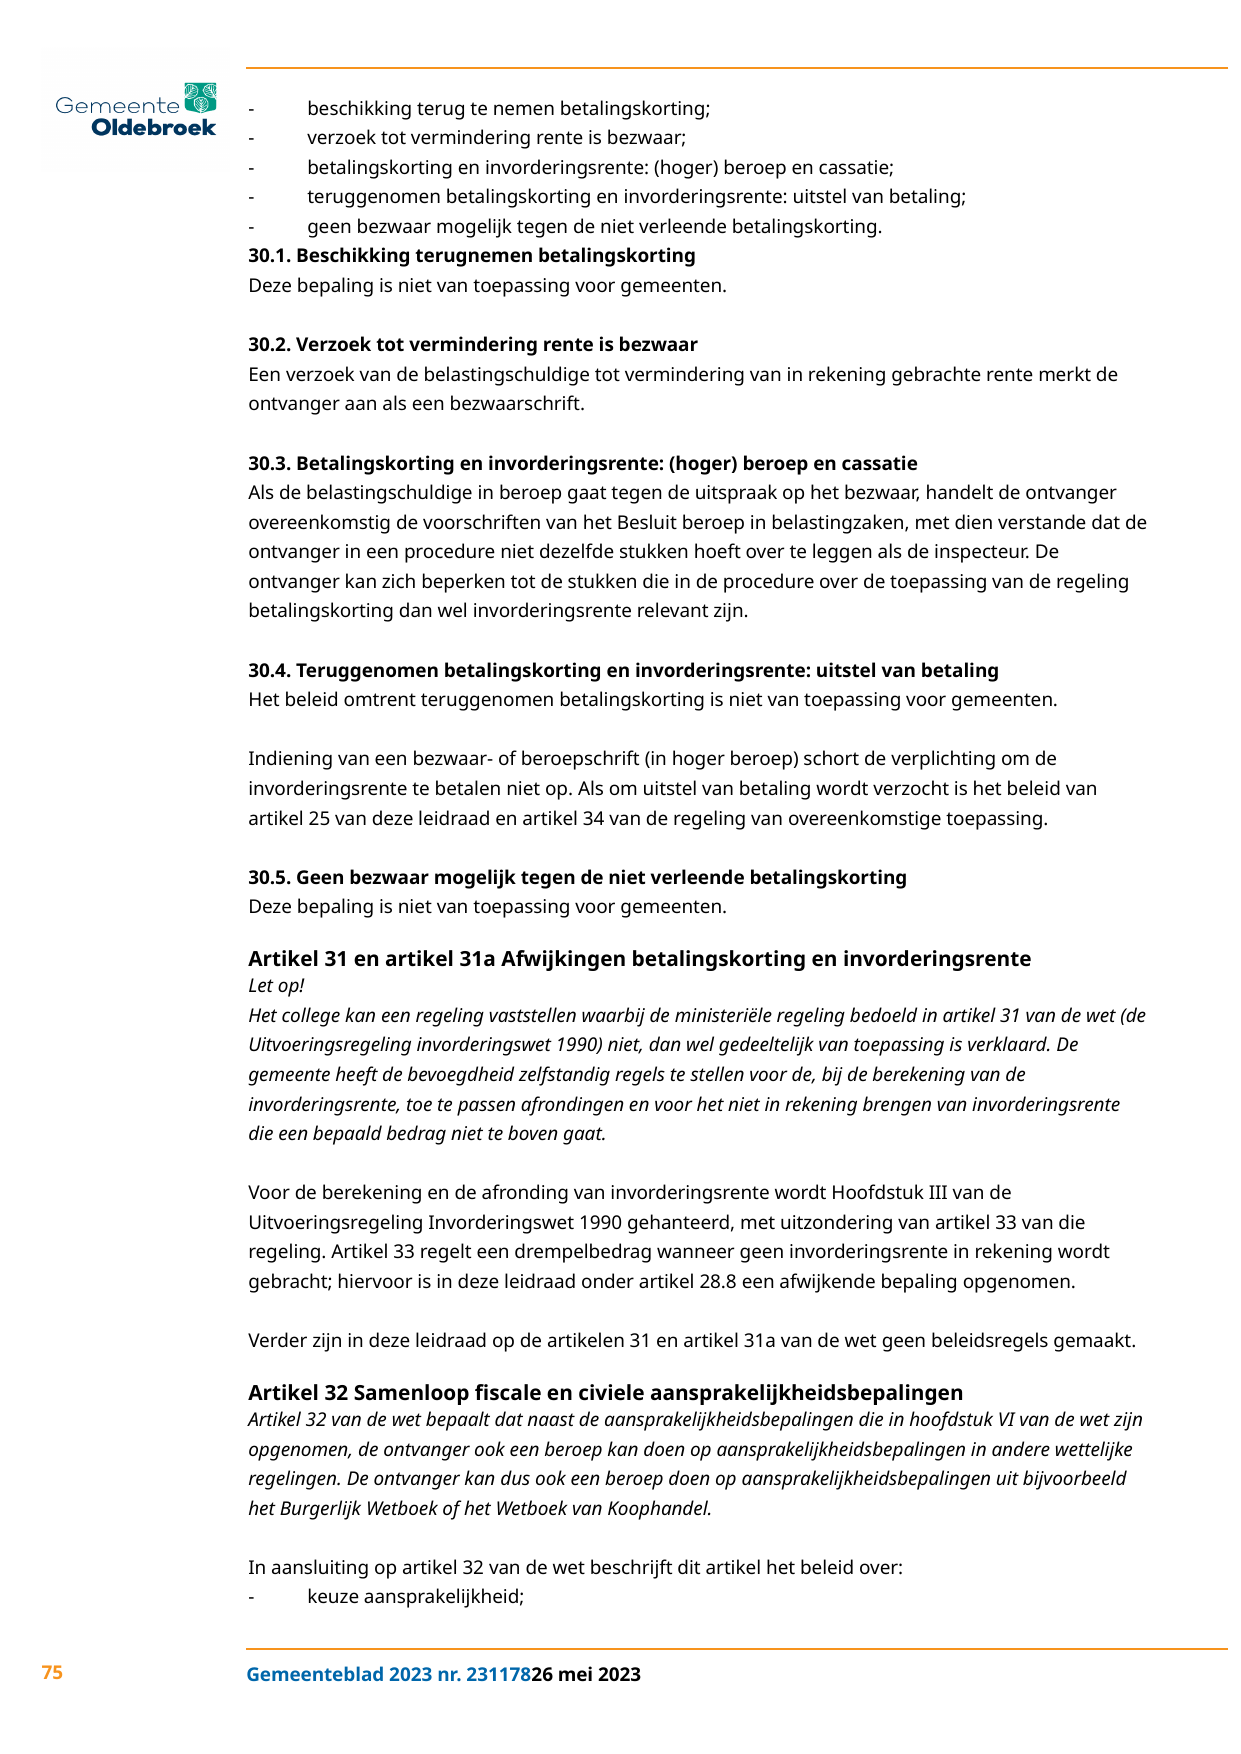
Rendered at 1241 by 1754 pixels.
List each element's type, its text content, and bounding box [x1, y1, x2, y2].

text 30.1. Beschikking terugnemen betalingskorting [248, 243, 1152, 268]
text Deze bepaling is niet van toepassing voor gemeenten. [248, 893, 1152, 919]
text In aansluiting op artikel 32 van de wet beschrijft dit artikel het beleid over: [248, 1554, 1152, 1580]
list betalingskorting en invorderingsrente: (hoger) beroep en cassatie; [248, 154, 1152, 180]
picture [41, 47, 231, 172]
text Het college kan een regeling vaststellen waarbij de ministeriële regeling bedoeld in artikel 31 van de wet (de Uitvoeringsregeling invorderingswet 1990) niet, dan wel gedeeltelijk van toepassing is verklaard. De gemeente heeft de bevoegdheid zelfstandig regels te stellen voor de, bij de berekening van de invorderingsrente, toe te passen afrondingen en voor het niet in rekening brengen van invorderingsrente die een bepaald bedrag niet te boven gaat. [248, 1002, 1152, 1146]
text Indiening van een bezwaar- of beroepschrift (in hoger beroep) schort de verplichting om de invorderingsrente te betalen niet op. Als om uitstel van betaling wordt verzocht is het beleid van artikel 25 van deze leidraad en artikel 34 van de regeling van overeenkomstige toepassing. [248, 746, 1152, 831]
list verzoek tot vermindering rente is bezwaar; [248, 124, 1152, 150]
text 30.4. Teruggenomen betalingskorting en invorderingsrente: uitstel van betaling [248, 657, 1152, 683]
text Een verzoek van de belastingschuldige tot vermindering van in rekening gebrachte rente merkt de ontvanger aan als een bezwaarschrift. [248, 361, 1152, 416]
text Verder zijn in deze leidraad op de artikelen 31 en artikel 31a van de wet geen beleidsregels gemaakt. [248, 1327, 1152, 1353]
text Deze bepaling is niet van toepassing voor gemeenten. [248, 272, 1152, 298]
text 30.3. Betalingskorting en invorderingsrente: (hoger) beroep en cassatie [248, 450, 1152, 476]
list beschikking terug te nemen betalingskorting; [248, 95, 1152, 121]
list teruggenomen betalingskorting en invorderingsrente: uitstel van betaling; [248, 183, 1152, 209]
text 30.2. Verzoek tot vermindering rente is bezwaar [248, 331, 1152, 357]
list keuze aansprakelijkheid; [248, 1584, 1152, 1609]
text Voor de berekening en de afronding van invorderingsrente wordt Hoofdstuk III van de Uitvoeringsregeling Invorderingswet 1990 gehanteerd, met uitzondering van artikel 33 van die regeling. Artikel 33 regelt een drempelbedrag wanneer geen invorderingsrente in rekening wordt gebracht; hiervoor is in deze leidraad onder artikel 28.8 een afwijkende bepaling opgenomen. [248, 1179, 1152, 1294]
text Het beleid omtrent teruggenomen betalingskorting is niet van toepassing voor gemeenten. [248, 686, 1152, 712]
text Let op! [248, 972, 1152, 998]
text Artikel 32 Samenloop fiscale en civiele aansprakelijkheidsbepalingen [248, 1378, 1152, 1406]
text Als de belastingschuldige in beroep gaat tegen de uitspraak op het bezwaar, handelt de ontvanger overeenkomstig de voorschriften van het Besluit beroep in belastingzaken, met dien verstande dat de ontvanger in een procedure niet dezelfde stukken hoeft over te leggen als de inspecteur. De ontvanger kan zich beperken tot de stukken die in de procedure over de toepassing van de regeling betalingskorting dan wel invorderingsrente relevant zijn. [248, 479, 1152, 623]
text Artikel 31 en artikel 31a Afwijkingen betalingskorting en invorderingsrente [248, 944, 1152, 972]
list geen bezwaar mogelijk tegen de niet verleende betalingskorting. [248, 213, 1152, 239]
text Artikel 32 van de wet bepaalt dat naast de aansprakelijkheidsbepalingen die in hoofdstuk VI van de wet zijn opgenomen, de ontvanger ook een beroep kan doen op aansprakelijkheidsbepalingen in andere wettelijke regelingen. De ontvanger kan dus ook een beroep doen op aansprakelijkheidsbepalingen uit bijvoorbeeld het Burgerlijk Wetboek of het Wetboek van Koophandel. [248, 1406, 1152, 1521]
text 30.5. Geen bezwaar mogelijk tegen de niet verleende betalingskorting [248, 864, 1152, 890]
